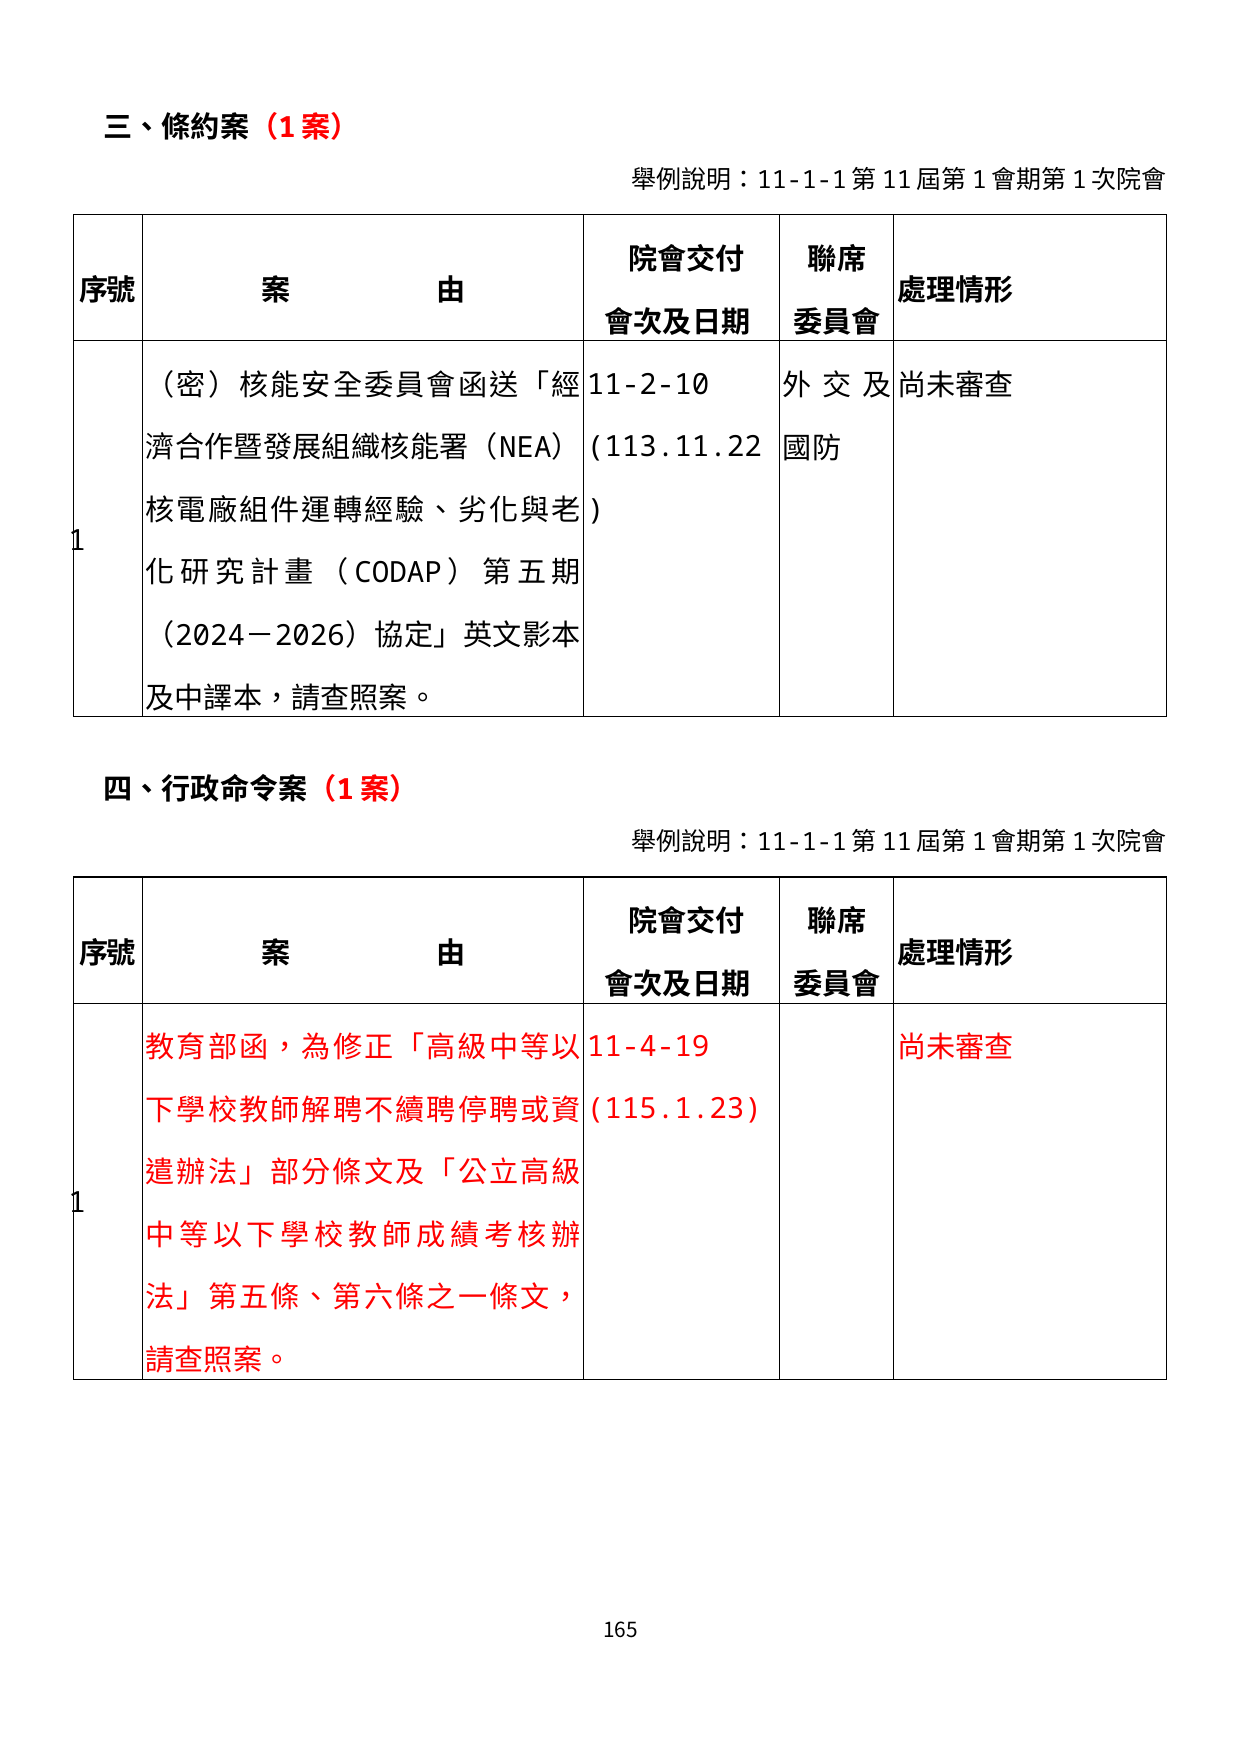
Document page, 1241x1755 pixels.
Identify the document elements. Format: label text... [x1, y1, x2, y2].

table_header 案 由 [143, 215, 583, 340]
table_header 院會交付 會次及日期 [584, 215, 779, 340]
table_header 案 由 [143, 878, 583, 1002]
table_cell 11-4-19 (115.1.23) [584, 1004, 779, 1378]
table_cell 尚未審查 [894, 1004, 1166, 1378]
text 三、條約案（1案） [74, 101, 1166, 147]
table_cell 教育部函，為修正「高級中等以下學校教師解聘不續聘停聘或資遣辦法」部分條文及「公立高級中等以下學校教師成績考核辦法」第五條、第六條之一條文，請查照案。 [143, 1004, 583, 1378]
table_header 聯席 委員會 [780, 215, 893, 340]
text 舉例說明：11-1-1第11屆第1會期第1次院會 [74, 159, 1166, 195]
table_header 序號 [74, 215, 142, 340]
table_header 序號 [74, 878, 142, 1002]
table_cell 11-2-10 (113.11.22) [584, 341, 779, 716]
table_header 院會交付 會次及日期 [584, 878, 779, 1002]
table_cell （密）核能安全委員會函送「經濟合作暨發展組織核能署（NEA）核電廠組件運轉經驗、劣化與老化研究計畫（CODAP）第五期（2024－2026）協定」英文影本及中譯本，請查照案。 [143, 341, 583, 716]
table_cell [780, 1004, 893, 1378]
table_cell [74, 1004, 142, 1378]
table_cell 尚未審查 [894, 341, 1166, 716]
text 舉例說明：11-1-1第11屆第1會期第1次院會 [74, 821, 1166, 858]
text 四、行政命令案（1案） [74, 763, 1166, 809]
table_cell [74, 341, 142, 716]
table_cell 外交及國防 [780, 341, 893, 716]
table_header 處理情形 [894, 215, 1166, 340]
table_header 聯席 委員會 [780, 878, 893, 1002]
table_header 處理情形 [894, 878, 1166, 1002]
